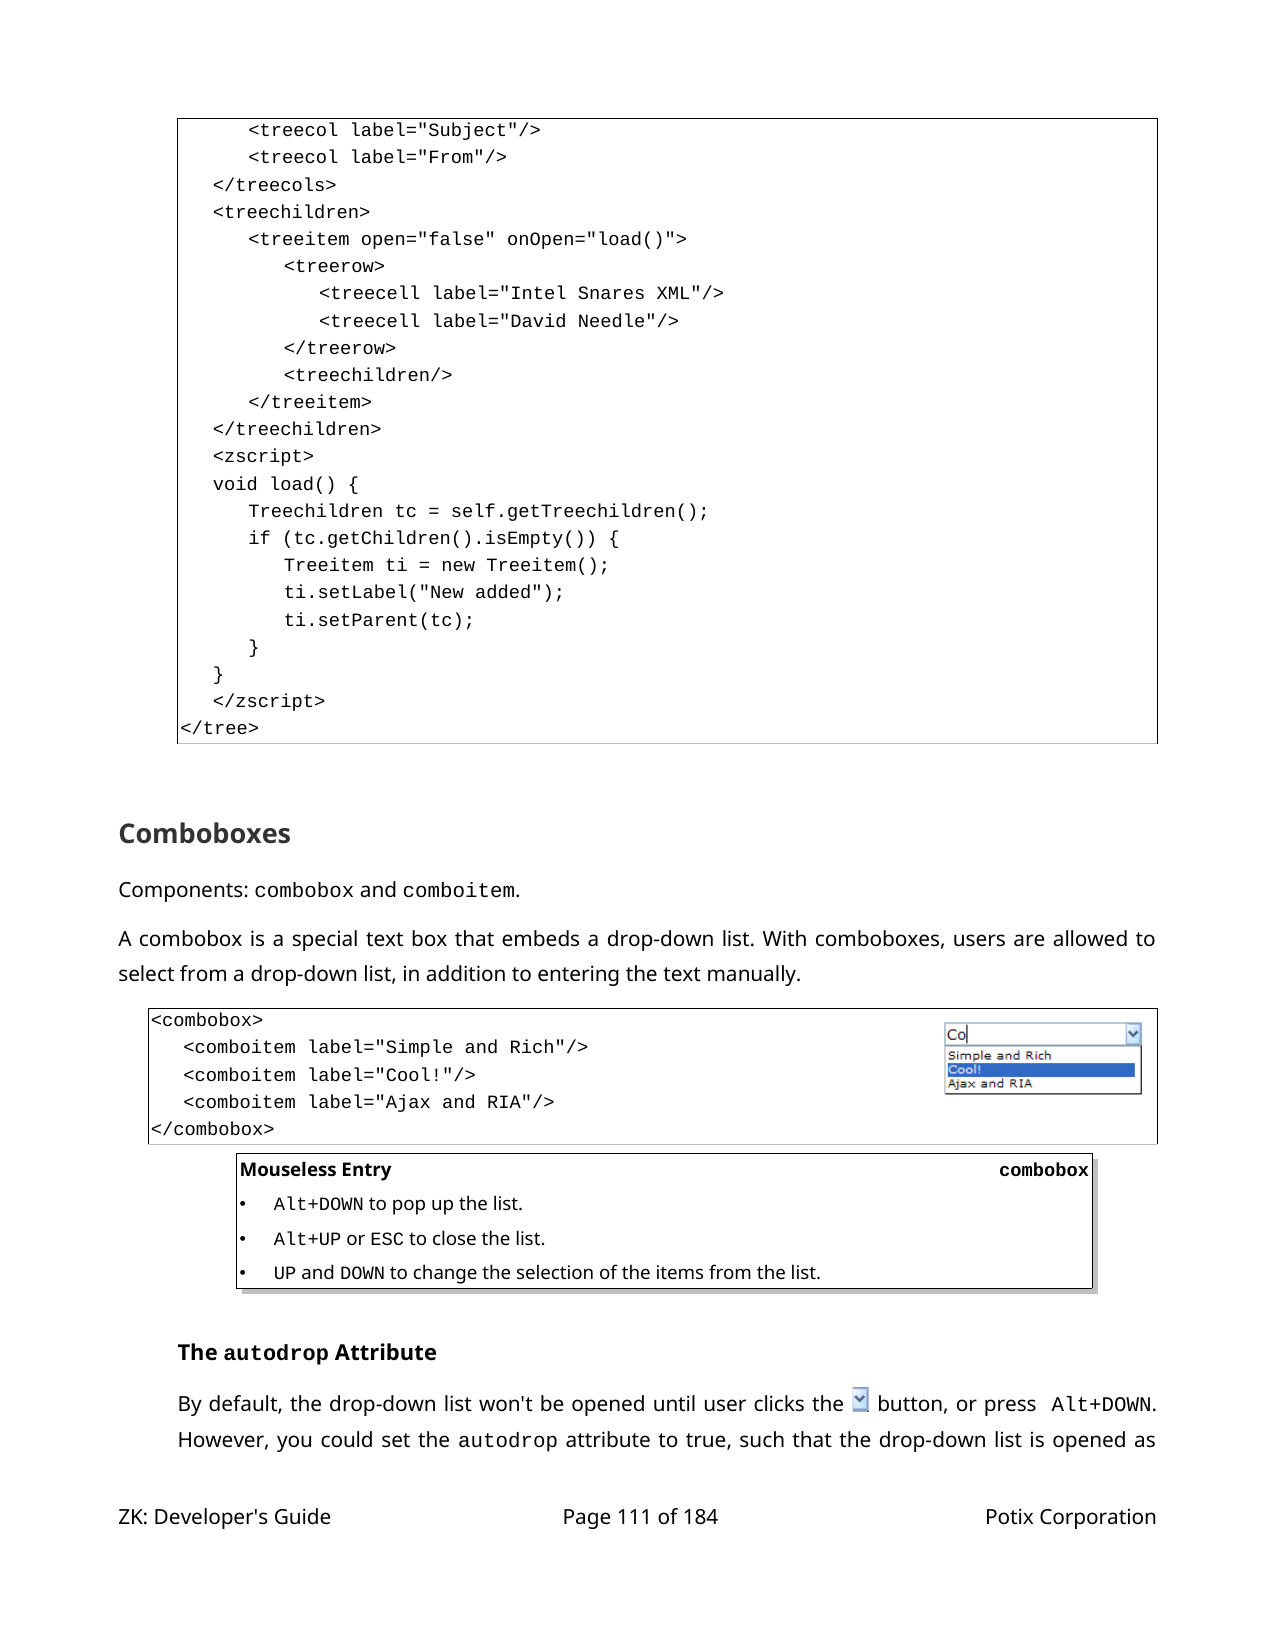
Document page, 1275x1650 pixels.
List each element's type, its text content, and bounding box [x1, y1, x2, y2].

text </zscript> [178, 689, 1157, 713]
text } [178, 635, 1157, 659]
subtitle The autodrop Attribute [177, 1337, 1157, 1367]
text <comboitem label="Cool!"/> [149, 1062, 941, 1087]
text ti.setLabel("New added"); [178, 580, 1157, 604]
text By default, the drop-down list won't be opened until user clicks the button, or press Alt+DOWN. However, you could set the autodrop attribute to true, such that the drop-down list is opened as [177, 1388, 1157, 1453]
text </treecols> [178, 172, 1157, 197]
text <treecell label="David Needle"/> [178, 308, 1157, 333]
text Components: combobox and comboitem. [118, 875, 1157, 903]
text <comboitem label="Simple and Rich"/> [149, 1035, 941, 1059]
text void load() { [178, 472, 1157, 496]
picture [941, 1019, 1150, 1098]
text ti.setParent(tc); [178, 607, 1157, 632]
text <zscript> [178, 444, 1157, 469]
list Alt+DOWN to pop up the list. [237, 1187, 1092, 1216]
text </treerow> [178, 336, 1157, 360]
text </combobox> [149, 1117, 1157, 1144]
text <treechildren> [178, 200, 1157, 224]
text A combobox is a special text box that embeds a drop-down list. With comboboxes, users are allowed to select from a drop-down list, in addition to entering the text manually. [118, 924, 1157, 987]
text Treechildren tc = self.getTreechildren(); [178, 499, 1157, 523]
text Mouseless Entry combobox [237, 1154, 1092, 1182]
text <treechildren/> [178, 363, 1157, 387]
text <combobox> [149, 1009, 1157, 1032]
text <treerow> [178, 254, 1157, 278]
text <treecol label="Subject"/> [178, 119, 1157, 142]
list UP and DOWN to change the selection of the items from the list. [237, 1257, 1092, 1288]
text Treeitem ti = new Treeitem(); [178, 553, 1157, 577]
text if (tc.getChildren().isEmpty()) { [178, 526, 1157, 550]
picture [852, 1387, 870, 1412]
list Alt+UP or ESC to close the list. [237, 1222, 1092, 1251]
text <treeitem open="false" onOpen="load()"> [178, 227, 1157, 251]
subtitle Comboboxes [118, 814, 1157, 851]
text <treecell label="Intel Snares XML"/> [178, 281, 1157, 306]
text </treeitem> [178, 390, 1157, 414]
text } [178, 662, 1157, 686]
text <comboitem label="Ajax and RIA"/> [149, 1089, 1157, 1114]
text <treecol label="From"/> [178, 145, 1157, 169]
text </treechildren> [178, 417, 1157, 441]
text </tree> [178, 716, 1157, 743]
